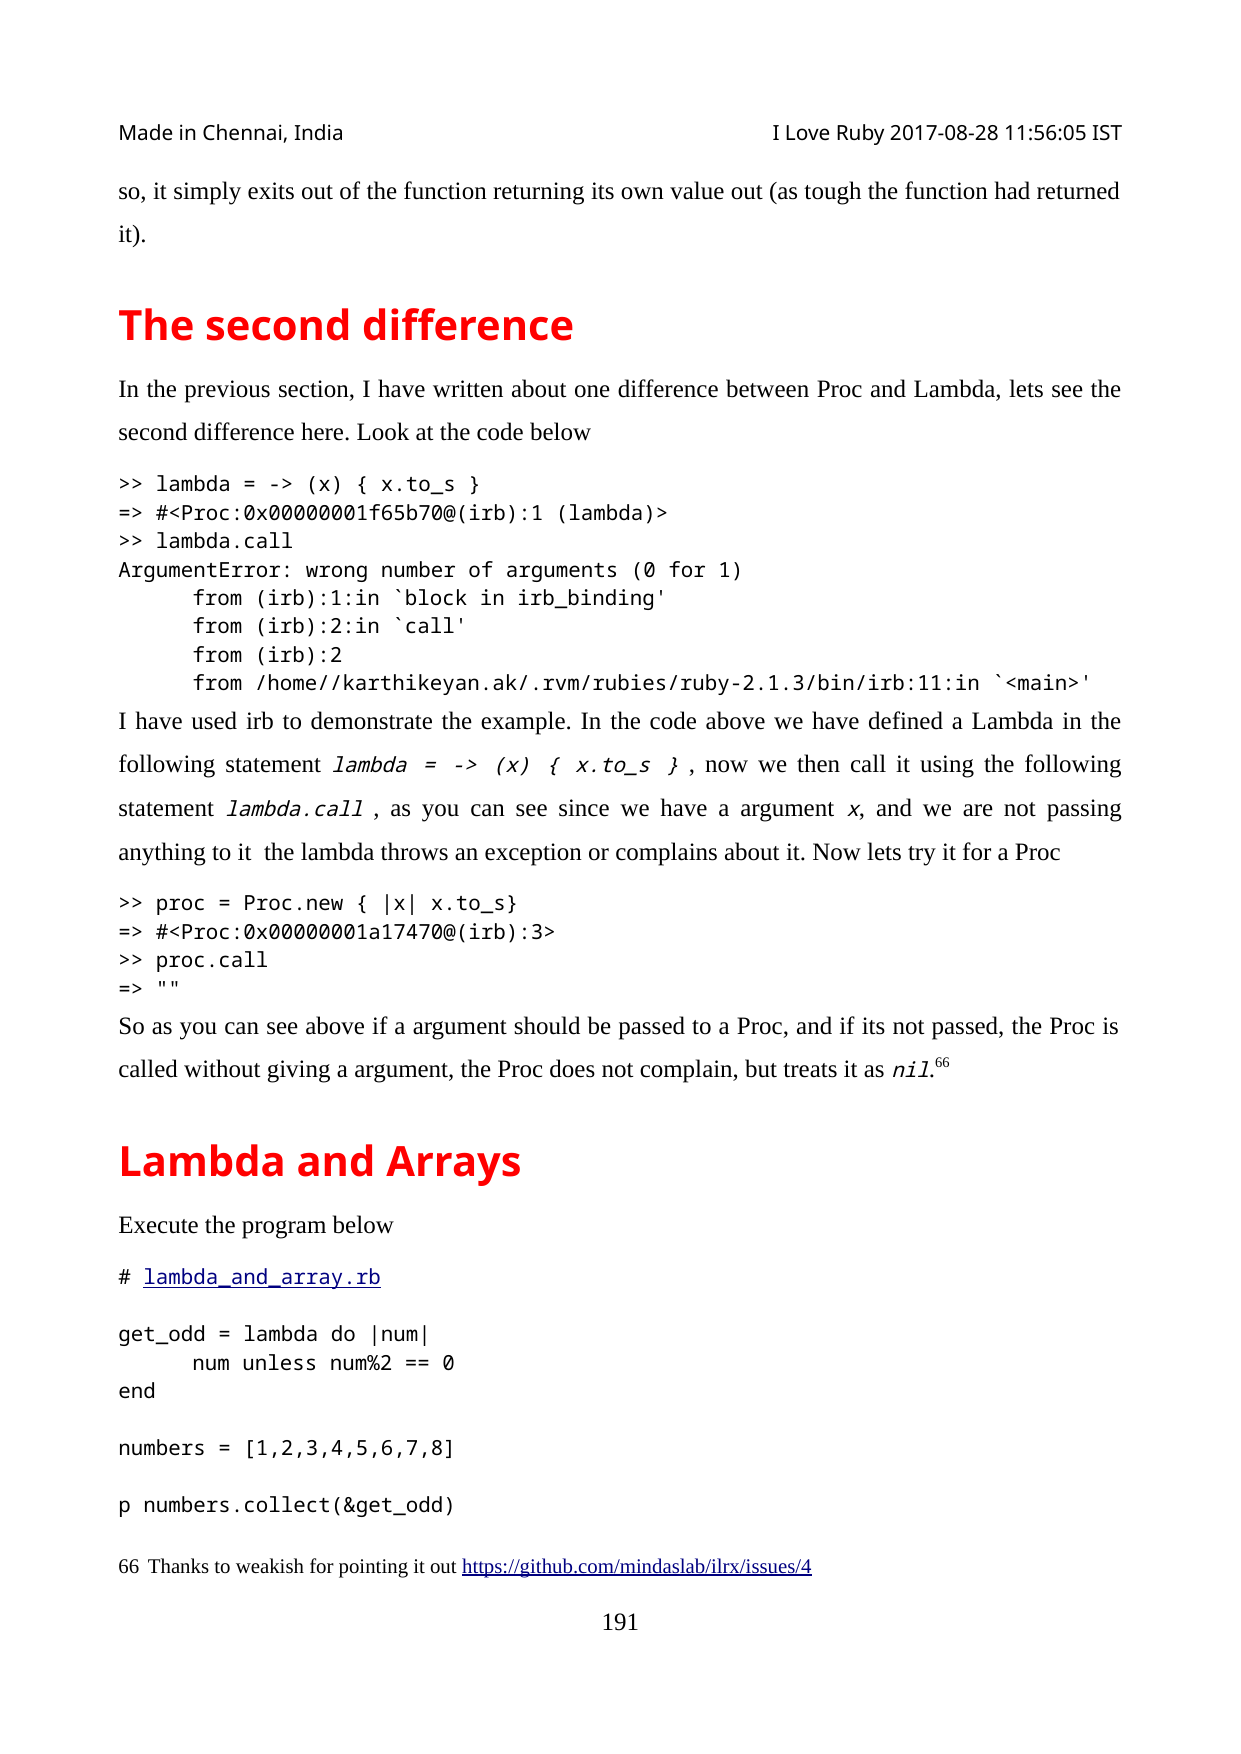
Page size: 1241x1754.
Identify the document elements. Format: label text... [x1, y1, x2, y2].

text numbers = [1,2,3,4,5,6,7,8] [118, 1433, 1122, 1461]
text >> proc = Proc.new { |x| x.to_s} [118, 888, 1122, 917]
subtitle Lambda and Arrays [118, 1132, 1122, 1189]
text >> lambda = -> (x) { x.to_s } [118, 469, 1122, 498]
text Execute the program below [118, 1210, 1122, 1239]
text # lambda_and_array.rb [118, 1262, 1122, 1291]
text >> proc.call [118, 945, 1122, 974]
text Thanks to weakish for pointing it out https://github.com/mindaslab/ilrx/issues/4 [118, 1553, 1122, 1578]
text => #<Proc:0x00000001a17470@(irb):3> [118, 917, 1122, 945]
text So as you can see above if a argument should be passed to a Proc, and if its not passed, the Proc is called without giving a argument, the Proc does not complain, but treats it as nil. [118, 1011, 1122, 1084]
text p numbers.collect(&get_odd) [118, 1490, 1122, 1518]
text ArgumentError: wrong number of arguments (0 for 1) [118, 555, 1122, 583]
text from (irb):2 [118, 640, 1122, 668]
text so, it simply exits out of the function returning its own value out (as tough the function had returned it). [118, 176, 1122, 248]
text from (irb):1:in `block in irb_binding' [118, 583, 1122, 612]
subtitle The second difference [118, 296, 1122, 353]
text num unless num%2 == 0 [118, 1348, 1122, 1376]
text => #<Proc:0x00000001f65b70@(irb):1 (lambda)> [118, 498, 1122, 526]
text >> lambda.call [118, 526, 1122, 555]
text end [118, 1376, 1122, 1404]
text get_odd = lambda do |num| [118, 1319, 1122, 1348]
text I have used irb to demonstrate the example. In the code above we have defined a Lambda in the following statement lambda = -> (x) { x.to_s } , now we then call it using the following statement lambda.call , as you can see since we have a argument x, and we are not passing anything to it the lambda throws an exception or complains about it. Now lets try it for a Proc [118, 706, 1122, 865]
text from /home//karthikeyan.ak/.rvm/rubies/ruby-2.1.3/bin/irb:11:in `<main>' [118, 668, 1122, 697]
text from (irb):2:in `call' [118, 612, 1122, 640]
text => "" [118, 974, 1122, 1002]
text In the previous section, I have written about one difference between Proc and Lambda, lets see the second difference here. Look at the code below [118, 374, 1122, 446]
